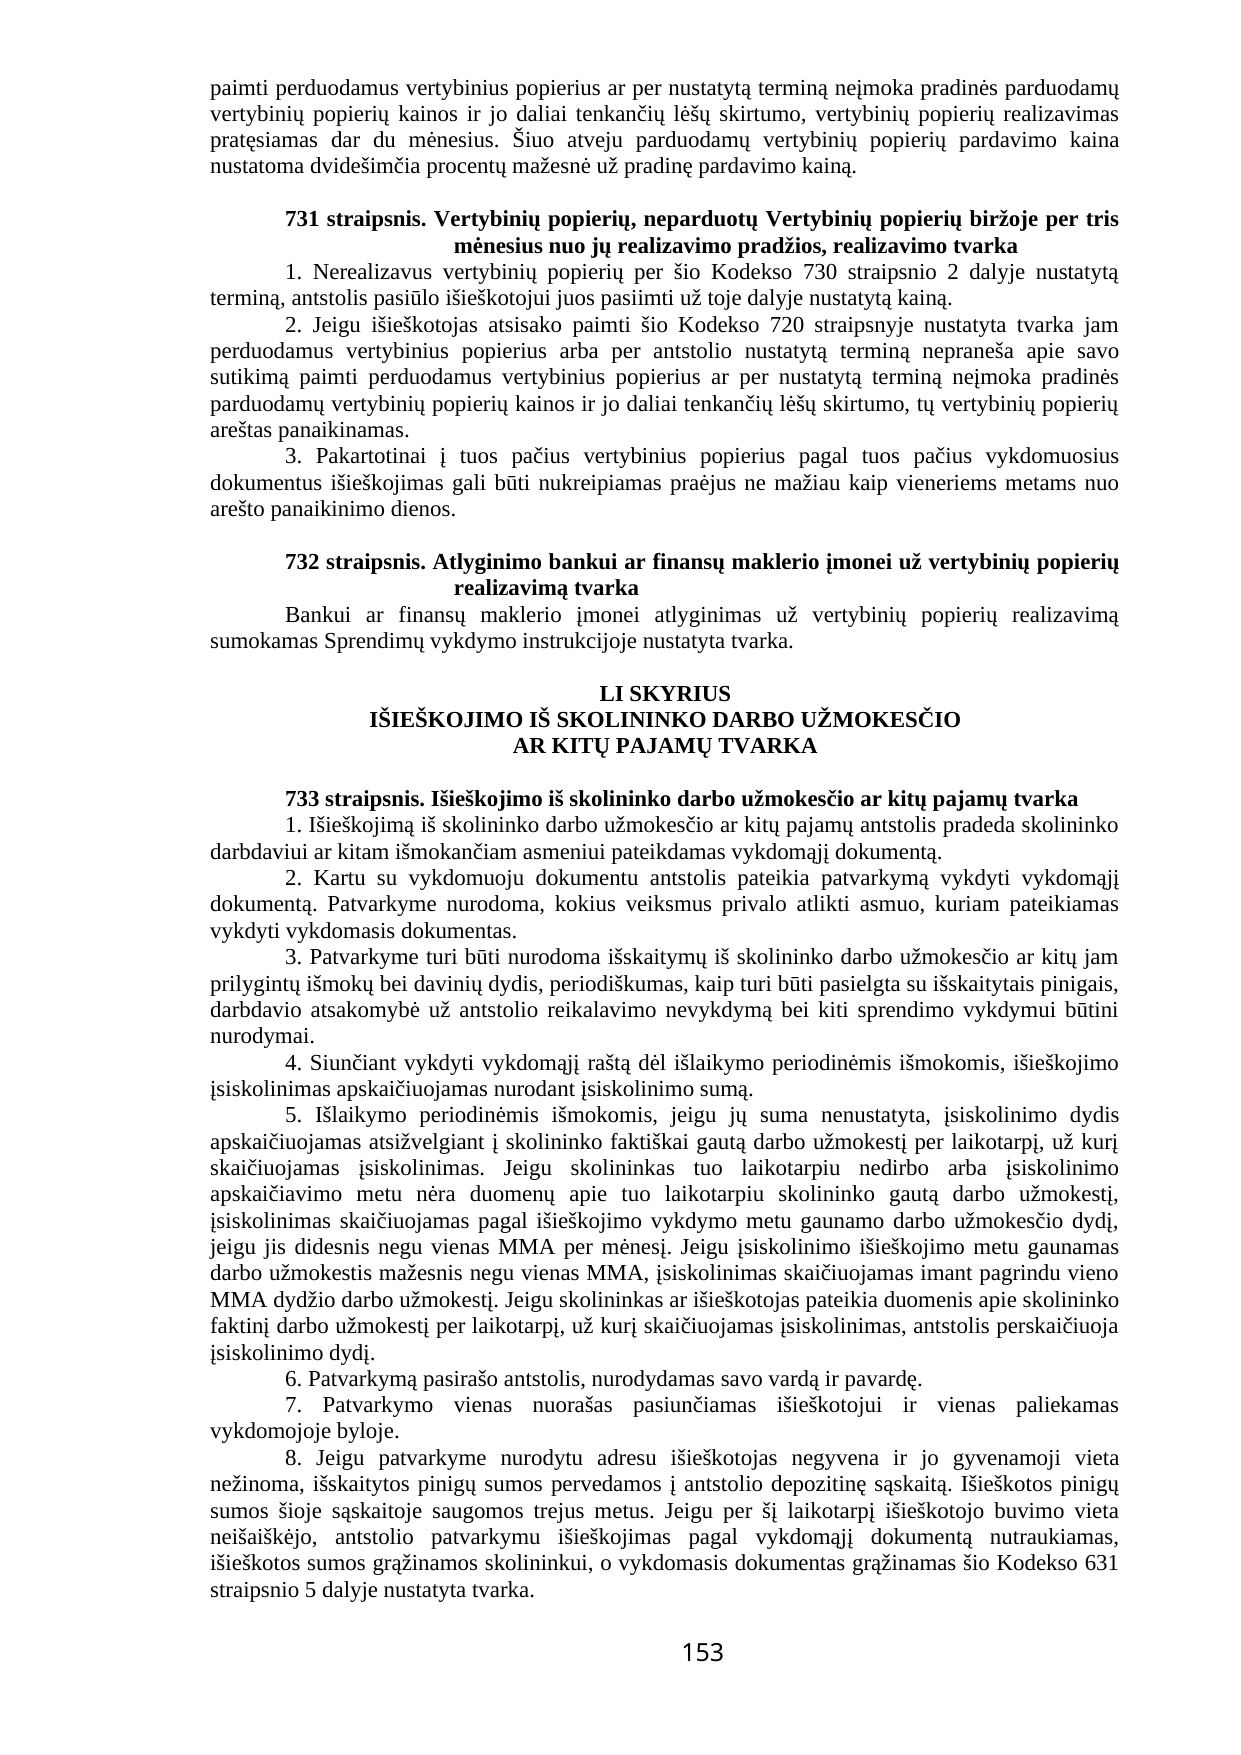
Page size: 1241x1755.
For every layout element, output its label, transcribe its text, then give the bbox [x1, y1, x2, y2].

text 1. Išieškojimą iš skolininko darbo užmokesčio ar kitų pajamų antstolis pradeda skolininko darbdaviui ar kitam išmokančiam asmeniui pateikdamas vykdomąjį dokumentą. [210, 811, 1120, 864]
text 3. Patvarkyme turi būti nurodoma išskaitymų iš skolininko darbo užmokesčio ar kitų jam prilygintų išmokų bei davinių dydis, periodiškumas, kaip turi būti pasielgta su išskaitytais pinigais, darbdavio atsakomybė už antstolio reikalavimo nevykdymą bei kiti sprendimo vykdymui būtini nurodymai. [210, 943, 1120, 1049]
text 2. Kartu su vykdomuoju dokumentu antstolis pateikia patvarkymą vykdyti vykdomąjį dokumentą. Patvarkyme nurodoma, kokius veiksmus privalo atlikti asmuo, kuriam pateikiamas vykdyti vykdomasis dokumentas. [210, 864, 1120, 943]
text AR KITŲ PAJAMŲ TVARKA [210, 732, 1120, 759]
text 4. Siunčiant vykdyti vykdomąjį raštą dėl išlaikymo periodinėmis išmokomis, išieškojimo įsiskolinimas apskaičiuojamas nurodant įsiskolinimo sumą. [210, 1049, 1120, 1101]
subtitle LI SKYRIUS [210, 680, 1120, 706]
text 2. Jeigu išieškotojas atsisako paimti šio Kodekso 720 straipsnyje nustatyta tvarka jam perduodamus vertybinius popierius arba per antstolio nustatytą terminą nepraneša apie savo sutikimą paimti perduodamus vertybinius popierius ar per nustatytą terminą neįmoka pradinės parduodamų vertybinių popierių kainos ir jo daliai tenkančių lėšų skirtumo, tų vertybinių popierių areštas panaikinamas. [210, 311, 1120, 442]
text Bankui ar finansų maklerio įmonei atlyginimas už vertybinių popierių realizavimą sumokamas Sprendimų vykdymo instrukcijoje nustatyta tvarka. [210, 601, 1120, 653]
text 5. Išlaikymo periodinėmis išmokomis, jeigu jų suma nenustatyta, įsiskolinimo dydis apskaičiuojamas atsižvelgiant į skolininko faktiškai gautą darbo užmokestį per laikotarpį, už kurį skaičiuojamas įsiskolinimas. Jeigu skolininkas tuo laikotarpiu nedirbo arba įsiskolinimo apskaičiavimo metu nėra duomenų apie tuo laikotarpiu skolininko gautą darbo užmokestį, įsiskolinimas skaičiuojamas pagal išieškojimo vykdymo metu gaunamo darbo užmokesčio dydį, jeigu jis didesnis negu vienas MMA per mėnesį. Jeigu įsiskolinimo išieškojimo metu gaunamas darbo užmokestis mažesnis negu vienas MMA, įsiskolinimas skaičiuojamas imant pagrindu vieno MMA dydžio darbo užmokestį. Jeigu skolininkas ar išieškotojas pateikia duomenis apie skolininko faktinį darbo užmokestį per laikotarpį, už kurį skaičiuojamas įsiskolinimas, antstolis perskaičiuoja įsiskolinimo dydį. [210, 1101, 1120, 1365]
text 1. Nerealizavus vertybinių popierių per šio Kodekso 730 straipsnio 2 dalyje nustatytą terminą, antstolis pasiūlo išieškotojui juos pasiimti už toje dalyje nustatytą kainą. [210, 258, 1120, 311]
subtitle IŠIEŠKOJIMO IŠ SKOLININKO DARBO UŽMOKESČIO [210, 706, 1120, 732]
text 732 straipsnis. Atlyginimo bankui ar finansų maklerio įmonei už vertybinių popierių realizavimą tvarka [285, 548, 1120, 601]
text 3. Pakartotinai į tuos pačius vertybinius popierius pagal tuos pačius vykdomuosius dokumentus išieškojimas gali būti nukreipiamas praėjus ne mažiau kaip vieneriems metams nuo arešto panaikinimo dienos. [210, 442, 1120, 522]
text 7. Patvarkymo vienas nuorašas pasiunčiamas išieškotojui ir vienas paliekamas vykdomojoje byloje. [210, 1391, 1120, 1444]
text paimti perduodamus vertybinius popierius ar per nustatytą terminą neįmoka pradinės parduodamų vertybinių popierių kainos ir jo daliai tenkančių lėšų skirtumo, vertybinių popierių realizavimas pratęsiamas dar du mėnesius. Šiuo atveju parduodamų vertybinių popierių pardavimo kaina nustatoma dvidešimčia procentų mažesnė už pradinę pardavimo kainą. [210, 73, 1120, 179]
text 8. Jeigu patvarkyme nurodytu adresu išieškotojas negyvena ir jo gyvenamoji vieta nežinoma, išskaitytos pinigų sumos pervedamos į antstolio depozitinę sąskaitą. Išieškotos pinigų sumos šioje sąskaitoje saugomos trejus metus. Jeigu per šį laikotarpį išieškotojo buvimo vieta neišaiškėjo, antstolio patvarkymu išieškojimas pagal vykdomąjį dokumentą nutraukiamas, išieškotos sumos grąžinamos skolininkui, o vykdomasis dokumentas grąžinamas šio Kodekso 631 straipsnio 5 dalyje nustatyta tvarka. [210, 1444, 1120, 1602]
text 731 straipsnis. Vertybinių popierių, neparduotų Vertybinių popierių biržoje per tris mėnesius nuo jų realizavimo pradžios, realizavimo tvarka [285, 205, 1120, 258]
text 6. Patvarkymą pasirašo antstolis, nurodydamas savo vardą ir pavardę. [210, 1365, 1120, 1391]
text 733 straipsnis. Išieškojimo iš skolininko darbo užmokesčio ar kitų pajamų tvarka [285, 785, 1120, 811]
